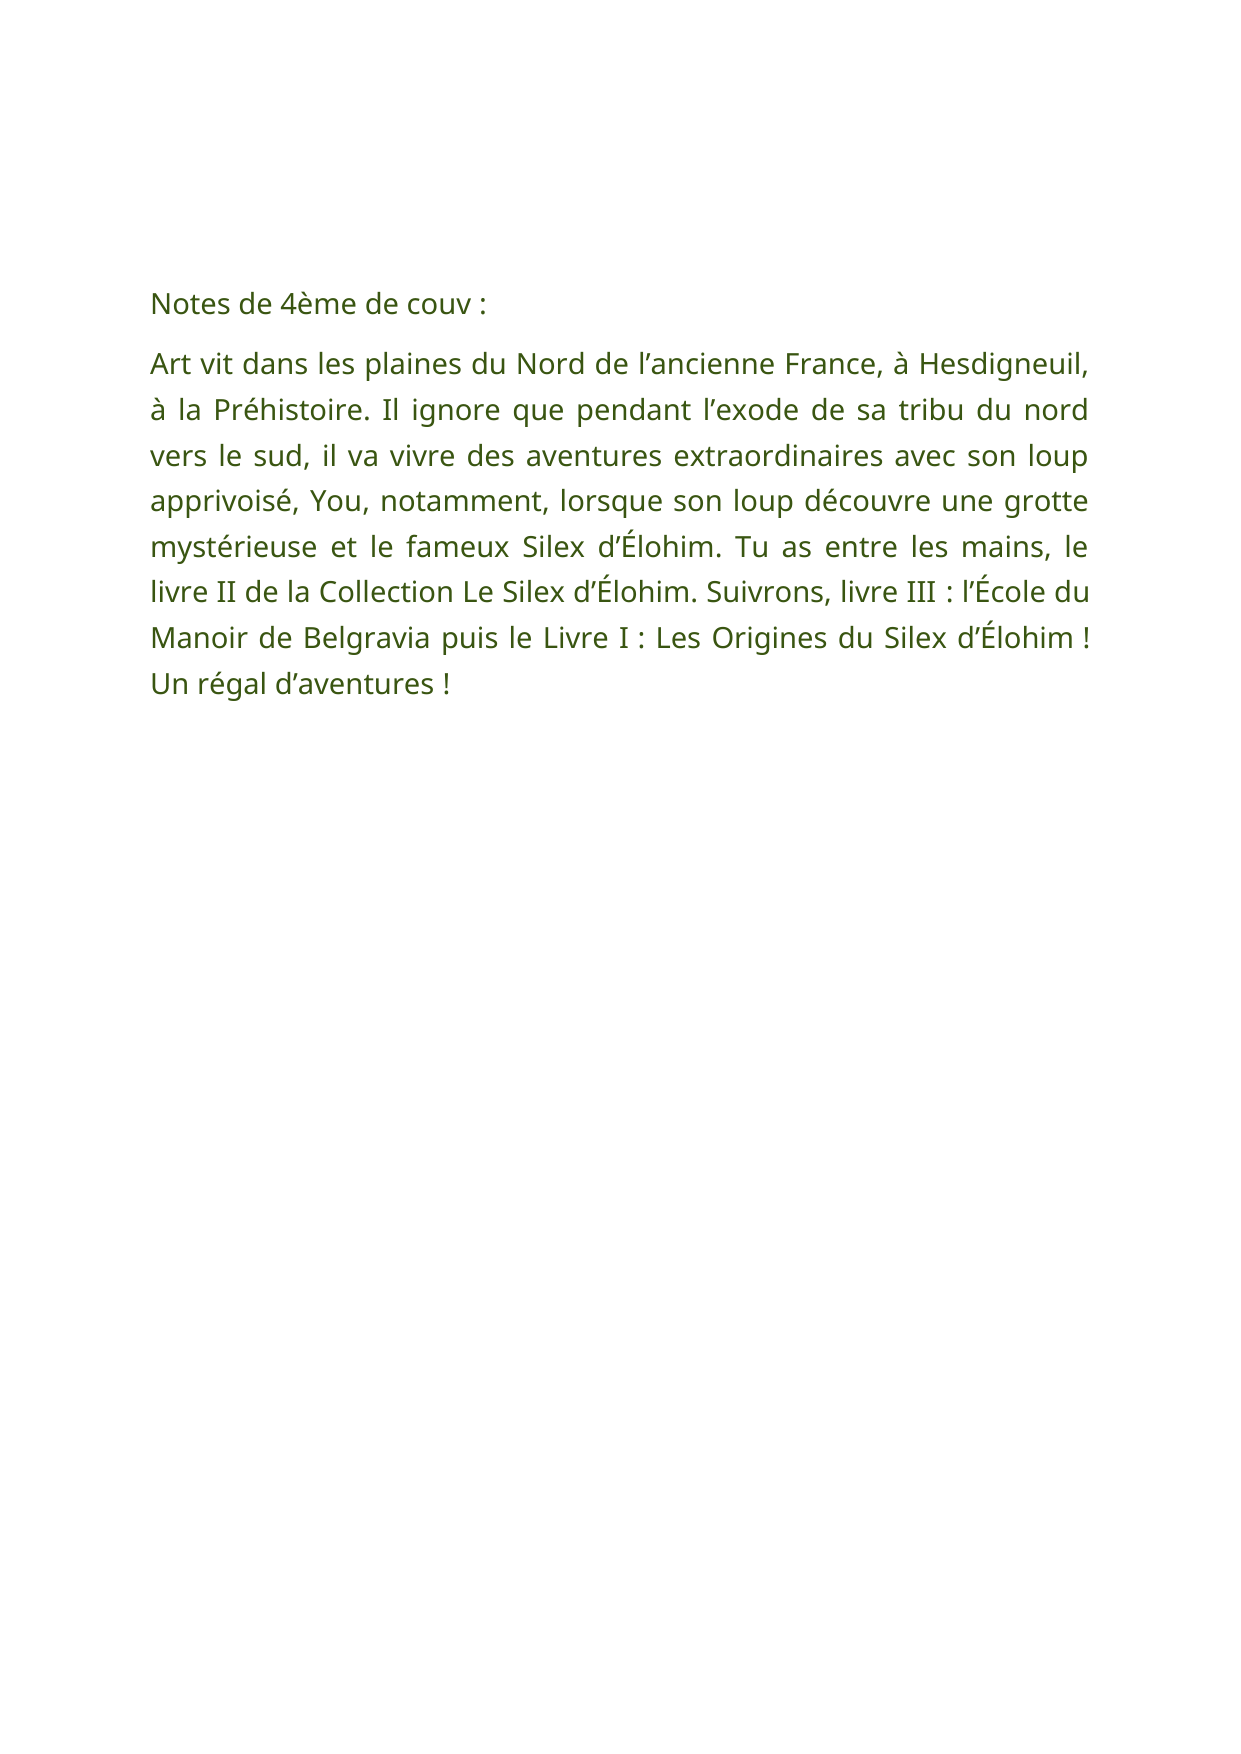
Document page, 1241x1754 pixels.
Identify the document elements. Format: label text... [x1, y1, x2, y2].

text Art vit dans les plaines du Nord de l’ancienne France, à Hesdigneuil, à la Préhistoire. Il ignore que pendant l’exode de sa tribu du nord vers le sud, il va vivre des aventures extraordinaires avec son loup apprivoisé, You, notamment, lorsque son loup découvre une grotte mystérieuse et le fameux Silex d’Élohim. Tu as entre les mains, le livre II de la Collection Le Silex d’Élohim. Suivrons, livre III : l’École du Manoir de Belgravia puis le Livre I : Les Origines du Silex d’Élohim ! Un régal d’aventures ! [150, 344, 1090, 703]
text Notes de 4ème de couv : [150, 283, 1090, 323]
